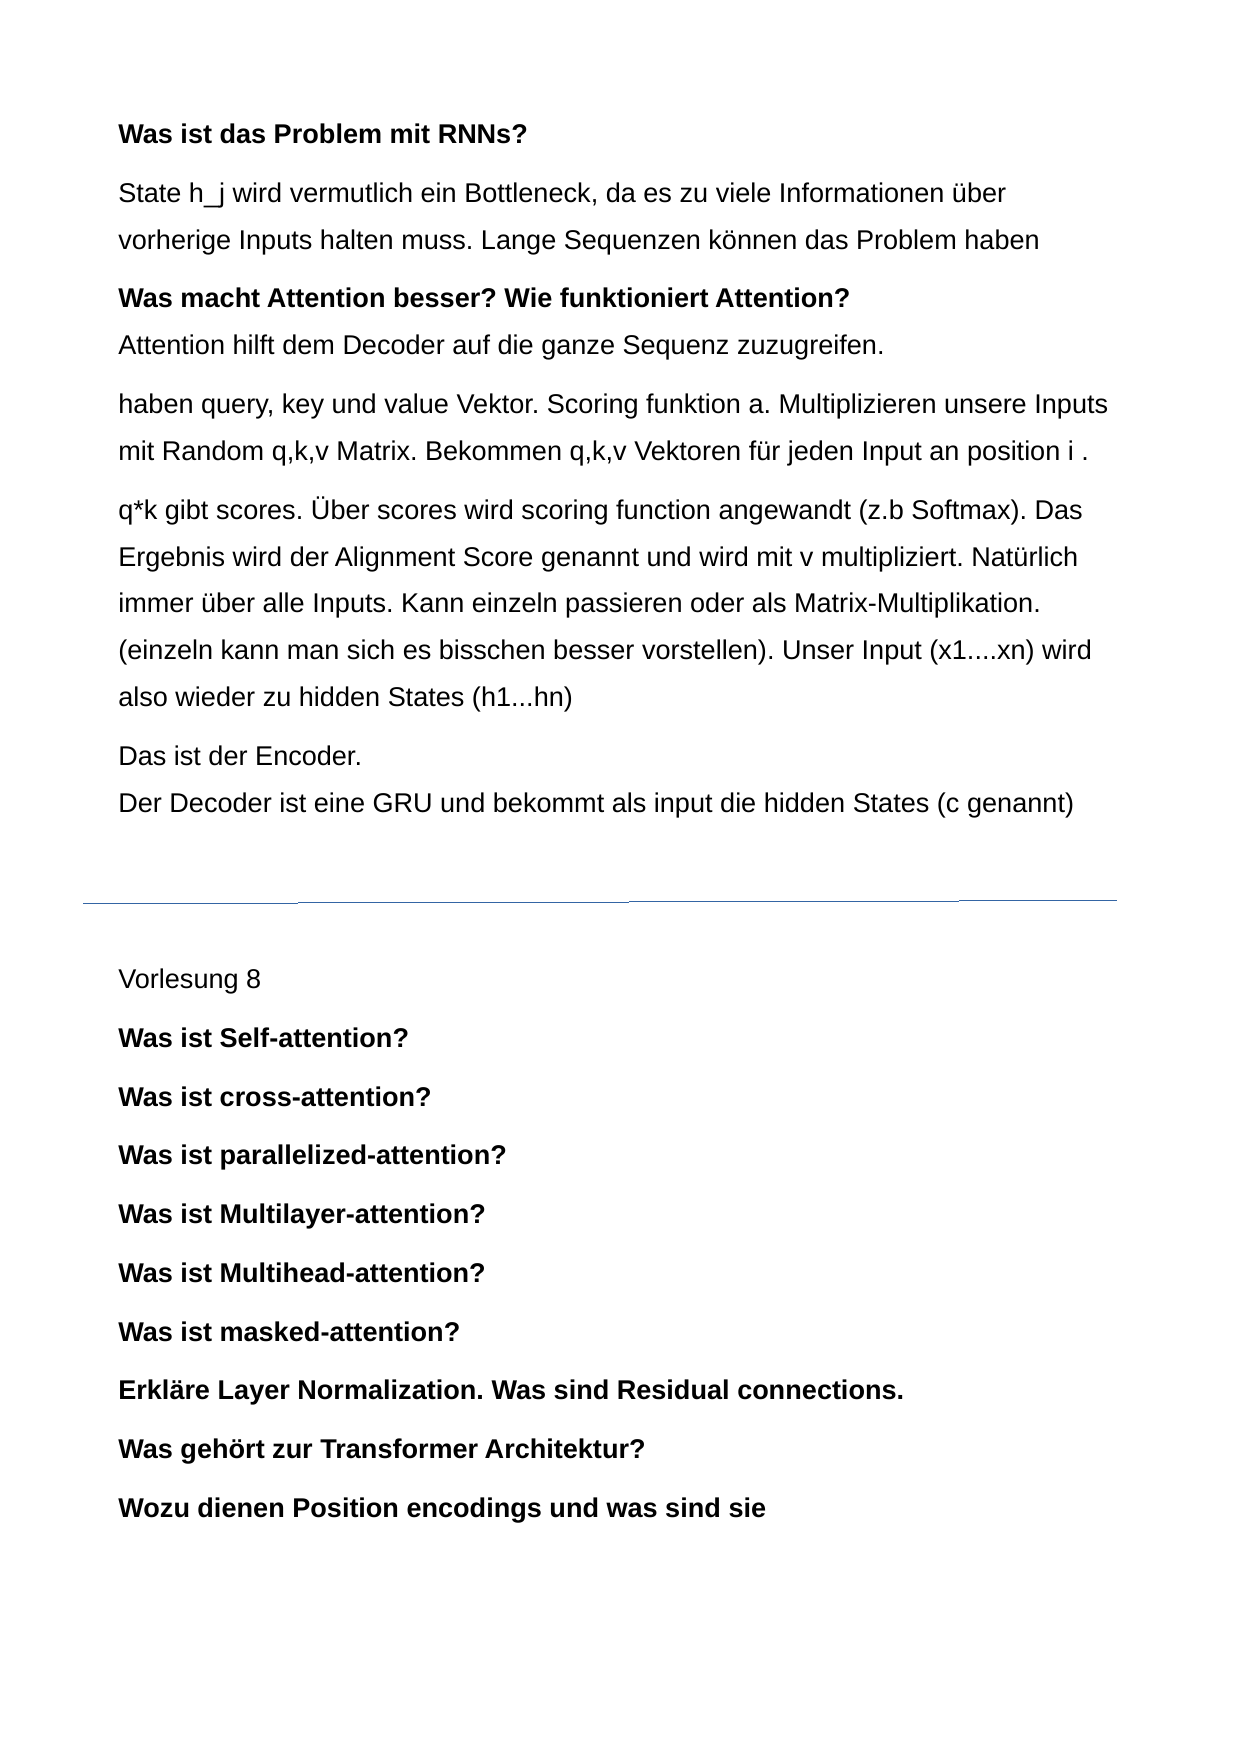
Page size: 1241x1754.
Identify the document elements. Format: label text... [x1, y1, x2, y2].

text Was ist Multihead-attention? [118, 1257, 1122, 1288]
text Erkläre Layer Normalization. Was sind Residual connections. [118, 1374, 1122, 1406]
text haben query, key und value Vektor. Scoring funktion a. Multiplizieren unsere Inputs mit Random q,k,v Matrix. Bekommen q,k,v Vektoren für jeden Input an position i . [118, 388, 1122, 466]
text Was ist Self-attention? [118, 1022, 1122, 1053]
text q*k gibt scores. Über scores wird scoring function angewandt (z.b Softmax). Das Ergebnis wird der Alignment Score genannt und wird mit v multipliziert. Natürlich immer über alle Inputs. Kann einzeln passieren oder als Matrix-Multiplikation. (einzeln kann man sich es bisschen besser vorstellen). Unser Input (x1....xn) wird also wieder zu hidden States (h1...hn) [118, 494, 1122, 712]
text Was macht Attention besser? Wie funktioniert Attention? Attention hilft dem Decoder auf die ganze Sequenz zuzugreifen. [118, 282, 1122, 361]
text Was ist das Problem mit RNNs? [118, 118, 1122, 149]
text Was ist masked-attention? [118, 1316, 1122, 1347]
text Was gehört zur Transformer Architektur? [118, 1433, 1122, 1464]
text Was ist Multilayer-attention? [118, 1198, 1122, 1229]
text Was ist cross-attention? [118, 1081, 1122, 1112]
text Das ist der Encoder. Der Decoder ist eine GRU und bekommt als input die hidden States (c genannt) [118, 740, 1122, 818]
text Vorlesung 8 [118, 963, 1122, 994]
text Wozu dienen Position encodings und was sind sie [118, 1492, 1122, 1523]
text Was ist parallelized-attention? [118, 1139, 1122, 1171]
text State h_j wird vermutlich ein Bottleneck, da es zu viele Informationen über vorherige Inputs halten muss. Lange Sequenzen können das Problem haben [118, 177, 1122, 255]
